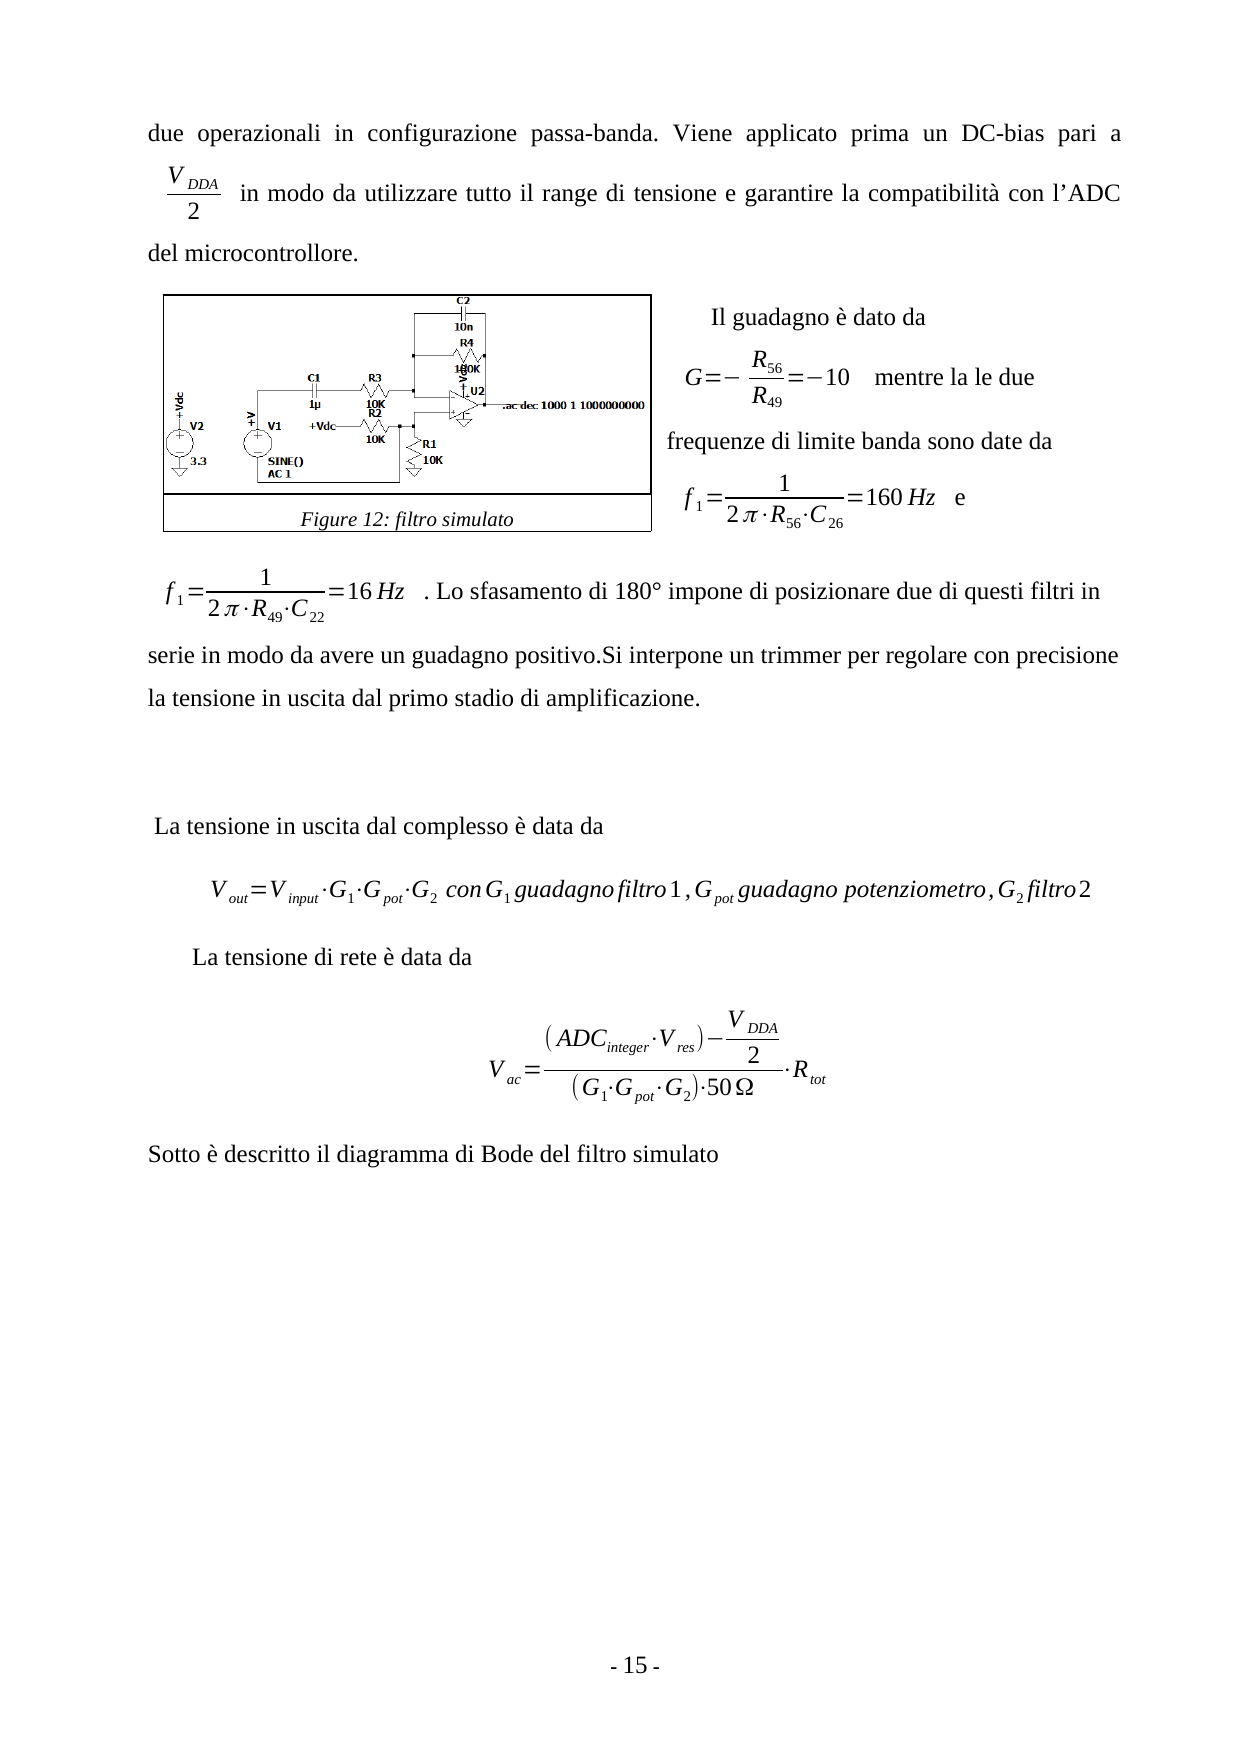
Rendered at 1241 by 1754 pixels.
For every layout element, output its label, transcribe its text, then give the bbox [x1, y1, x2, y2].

text Figure 12: filtro simulato [164, 495, 651, 531]
text La tensione di rete è data da [148, 942, 1122, 971]
text Sotto è descritto il diagramma di Bode del filtro simulato [148, 1139, 1122, 1168]
text La tensione in uscita dal complesso è data da [148, 811, 1122, 840]
picture [164, 296, 650, 493]
text Il guadagno è dato da mentre la le due frequenze di limite banda sono date dae. Lo sfasamento di 180° impone di posizionare due di questi filtri in serie in modo da avere un guadagno positivo.Si interpone un trimmer per regolare con precisione la tensione in uscita dal primo stadio di amplificazione. [148, 302, 1122, 712]
text due operazionali in configurazione passa-banda. Viene applicato prima un DC-bias pari ain modo da utilizzare tutto il range di tensione e garantire la compatibilità con l’ADC del microcontrollore. [148, 118, 1122, 267]
